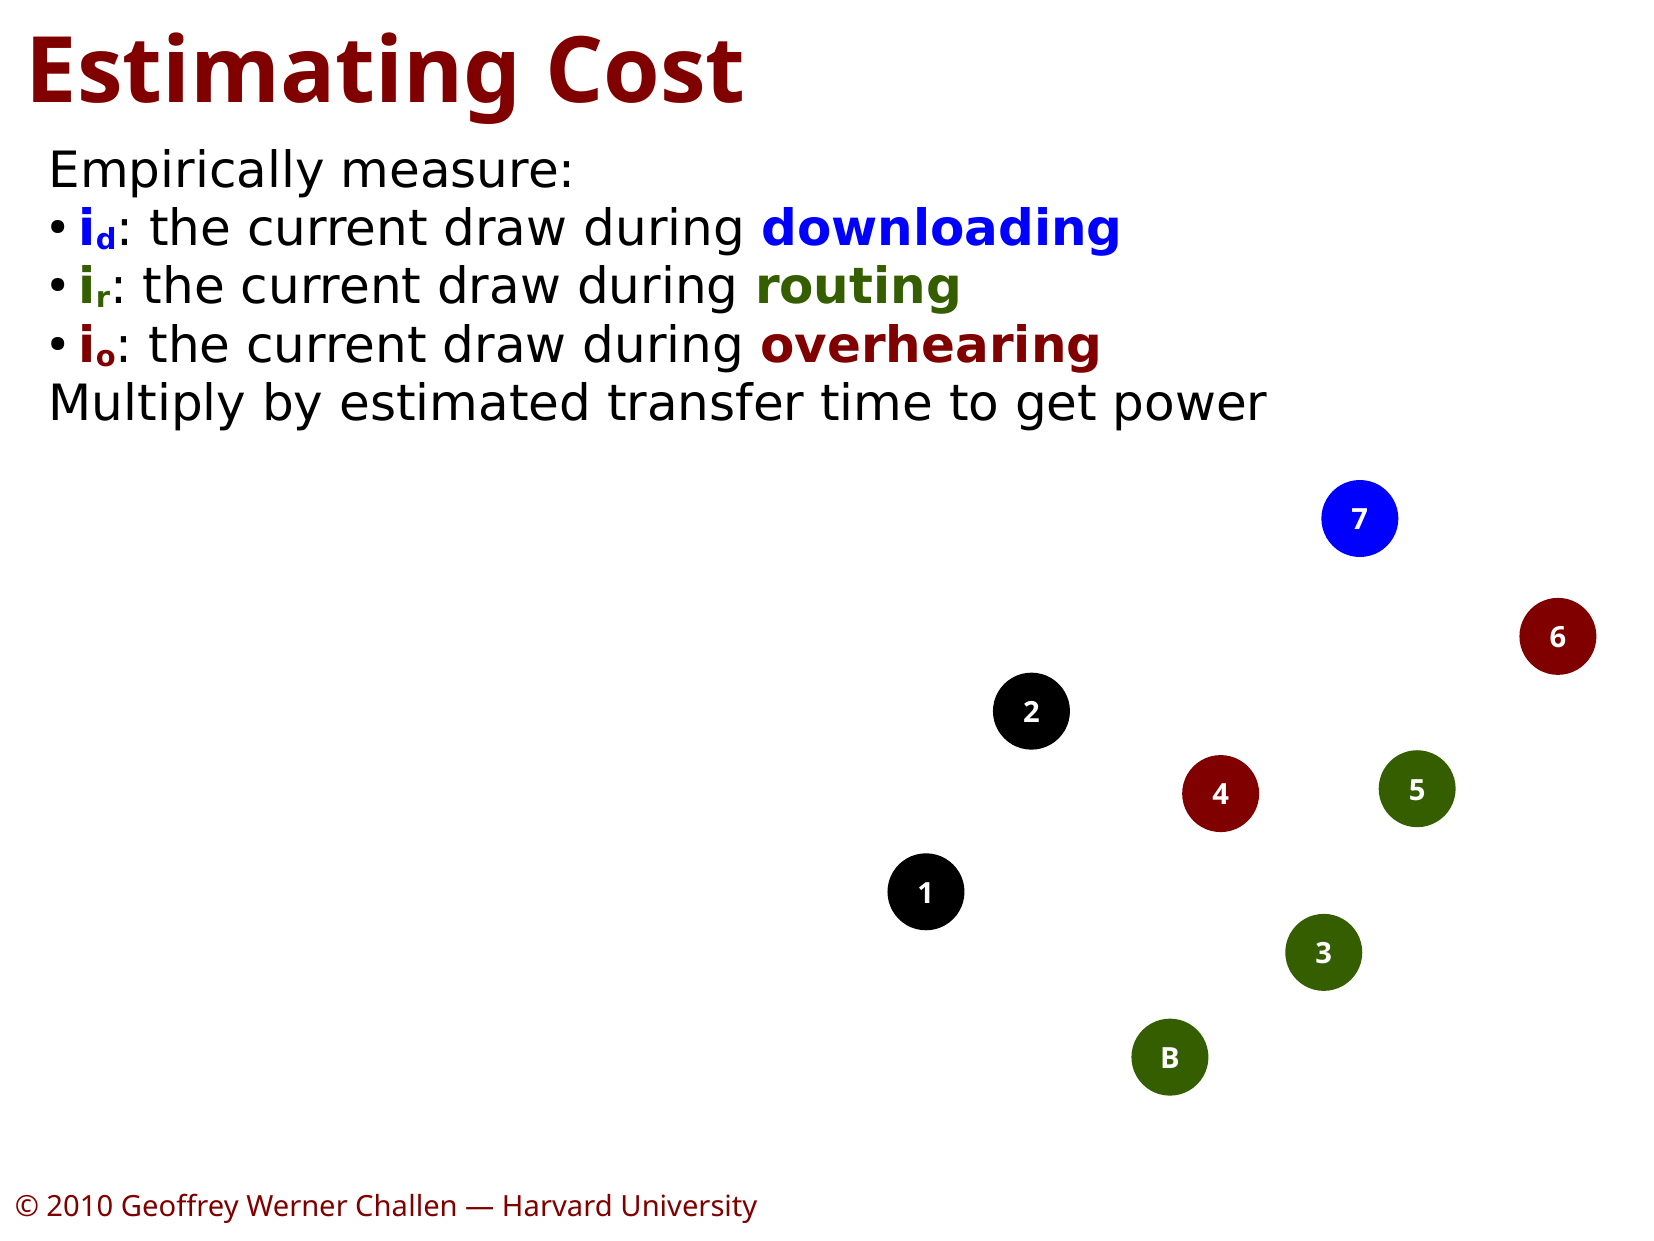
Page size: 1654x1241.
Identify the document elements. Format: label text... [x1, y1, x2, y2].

text_box Empirically measure: id: the current draw during downloading ir: the current draw during routing io: the current draw during overhearing Multiply by estimated transfer time to get power [33, 133, 1580, 488]
text_box 2 [992, 672, 1070, 750]
text_box 1 [887, 853, 965, 931]
text_box B [1131, 1018, 1209, 1096]
text_box 6 [1519, 597, 1597, 675]
text_box 5 [1378, 750, 1456, 828]
text_box 4 [1182, 755, 1260, 833]
title Estimating Cost [25, 12, 1438, 121]
text_box 7 [1321, 480, 1399, 558]
text_box 3 [1285, 913, 1363, 991]
